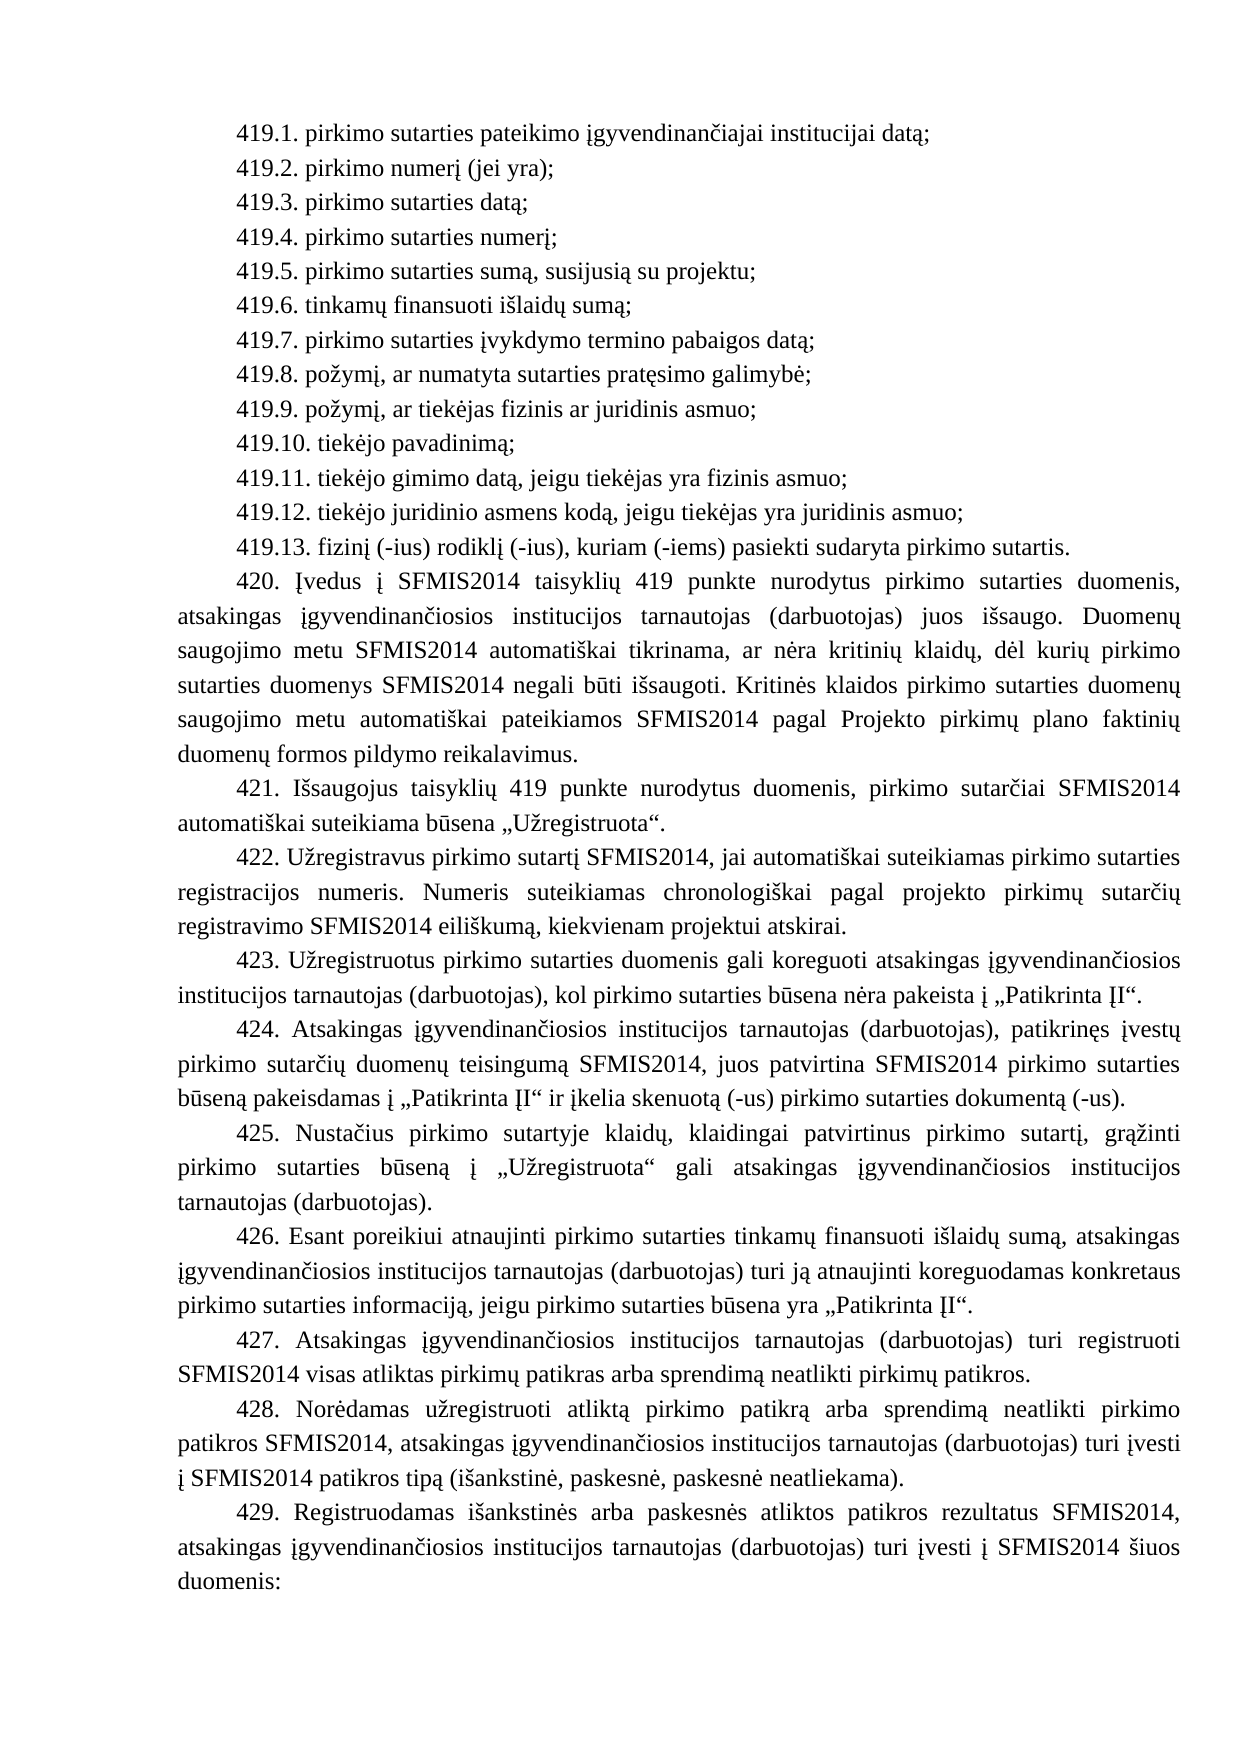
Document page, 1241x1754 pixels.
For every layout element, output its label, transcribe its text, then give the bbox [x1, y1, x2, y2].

text 426. Esant poreikiui atnaujinti pirkimo sutarties tinkamų finansuoti išlaidų sumą, atsakingas įgyvendinančiosios institucijos tarnautojas (darbuotojas) turi ją atnaujinti koreguodamas konkretaus pirkimo sutarties informaciją, jeigu pirkimo sutarties būsena yra „Patikrinta ĮI“. [177, 1221, 1181, 1319]
text 429. Registruodamas išankstinės arba paskesnės atliktos patikros rezultatus SFMIS2014, atsakingas įgyvendinančiosios institucijos tarnautojas (darbuotojas) turi įvesti į SFMIS2014 šiuos duomenis: [177, 1497, 1181, 1595]
text 424. Atsakingas įgyvendinančiosios institucijos tarnautojas (darbuotojas), patikrinęs įvestų pirkimo sutarčių duomenų teisingumą SFMIS2014, juos patvirtina SFMIS2014 pirkimo sutarties būseną pakeisdamas į „Patikrinta ĮI“ ir įkelia skenuotą (-us) pirkimo sutarties dokumentą (-us). [177, 1014, 1181, 1112]
text 428. Norėdamas užregistruoti atliktą pirkimo patikrą arba sprendimą neatlikti pirkimo patikros SFMIS2014, atsakingas įgyvendinančiosios institucijos tarnautojas (darbuotojas) turi įvesti į SFMIS2014 patikros tipą (išankstinė, paskesnė, paskesnė neatliekama). [177, 1394, 1181, 1492]
text 419.10. tiekėjo pavadinimą; [177, 428, 1181, 457]
text 419.2. pirkimo numerį (jei yra); [177, 153, 1181, 181]
text 421. Išsaugojus taisyklių 419 punkte nurodytus duomenis, pirkimo sutarčiai SFMIS2014 automatiškai suteikiama būsena „Užregistruota“. [177, 773, 1181, 836]
text 419.3. pirkimo sutarties datą; [177, 187, 1181, 216]
text 419.5. pirkimo sutarties sumą, susijusią su projektu; [177, 256, 1181, 285]
text 419.4. pirkimo sutarties numerį; [177, 222, 1181, 250]
text 419.13. fizinį (-ius) rodiklį (-ius), kuriam (-iems) pasiekti sudaryta pirkimo sutartis. [177, 532, 1181, 561]
text 419.7. pirkimo sutarties įvykdymo termino pabaigos datą; [177, 325, 1181, 354]
text 425. Nustačius pirkimo sutartyje klaidų, klaidingai patvirtinus pirkimo sutartį, grąžinti pirkimo sutarties būseną į „Užregistruota“ gali atsakingas įgyvendinančiosios institucijos tarnautojas (darbuotojas). [177, 1118, 1181, 1216]
text 423. Užregistruotus pirkimo sutarties duomenis gali koreguoti atsakingas įgyvendinančiosios institucijos tarnautojas (darbuotojas), kol pirkimo sutarties būsena nėra pakeista į „Patikrinta ĮI“. [177, 946, 1181, 1009]
text 419.12. tiekėjo juridinio asmens kodą, jeigu tiekėjas yra juridinis asmuo; [177, 497, 1181, 526]
text 419.8. požymį, ar numatyta sutarties pratęsimo galimybė; [177, 359, 1181, 388]
text 427. Atsakingas įgyvendinančiosios institucijos tarnautojas (darbuotojas) turi registruoti SFMIS2014 visas atliktas pirkimų patikras arba sprendimą neatlikti pirkimų patikros. [177, 1325, 1181, 1388]
text 422. Užregistravus pirkimo sutartį SFMIS2014, jai automatiškai suteikiamas pirkimo sutarties registracijos numeris. Numeris suteikiamas chronologiškai pagal projekto pirkimų sutarčių registravimo SFMIS2014 eiliškumą, kiekvienam projektui atskirai. [177, 842, 1181, 940]
text 419.6. tinkamų finansuoti išlaidų sumą; [177, 291, 1181, 319]
text 420. Įvedus į SFMIS2014 taisyklių 419 punkte nurodytus pirkimo sutarties duomenis, atsakingas įgyvendinančiosios institucijos tarnautojas (darbuotojas) juos išsaugo. Duomenų saugojimo metu SFMIS2014 automatiškai tikrinama, ar nėra kritinių klaidų, dėl kurių pirkimo sutarties duomenys SFMIS2014 negali būti išsaugoti. Kritinės klaidos pirkimo sutarties duomenų saugojimo metu automatiškai pateikiamos SFMIS2014 pagal Projekto pirkimų plano faktinių duomenų formos pildymo reikalavimus. [177, 566, 1181, 767]
text 419.1. pirkimo sutarties pateikimo įgyvendinančiajai institucijai datą; [177, 118, 1181, 147]
text 419.11. tiekėjo gimimo datą, jeigu tiekėjas yra fizinis asmuo; [177, 463, 1181, 492]
text 419.9. požymį, ar tiekėjas fizinis ar juridinis asmuo; [177, 394, 1181, 423]
